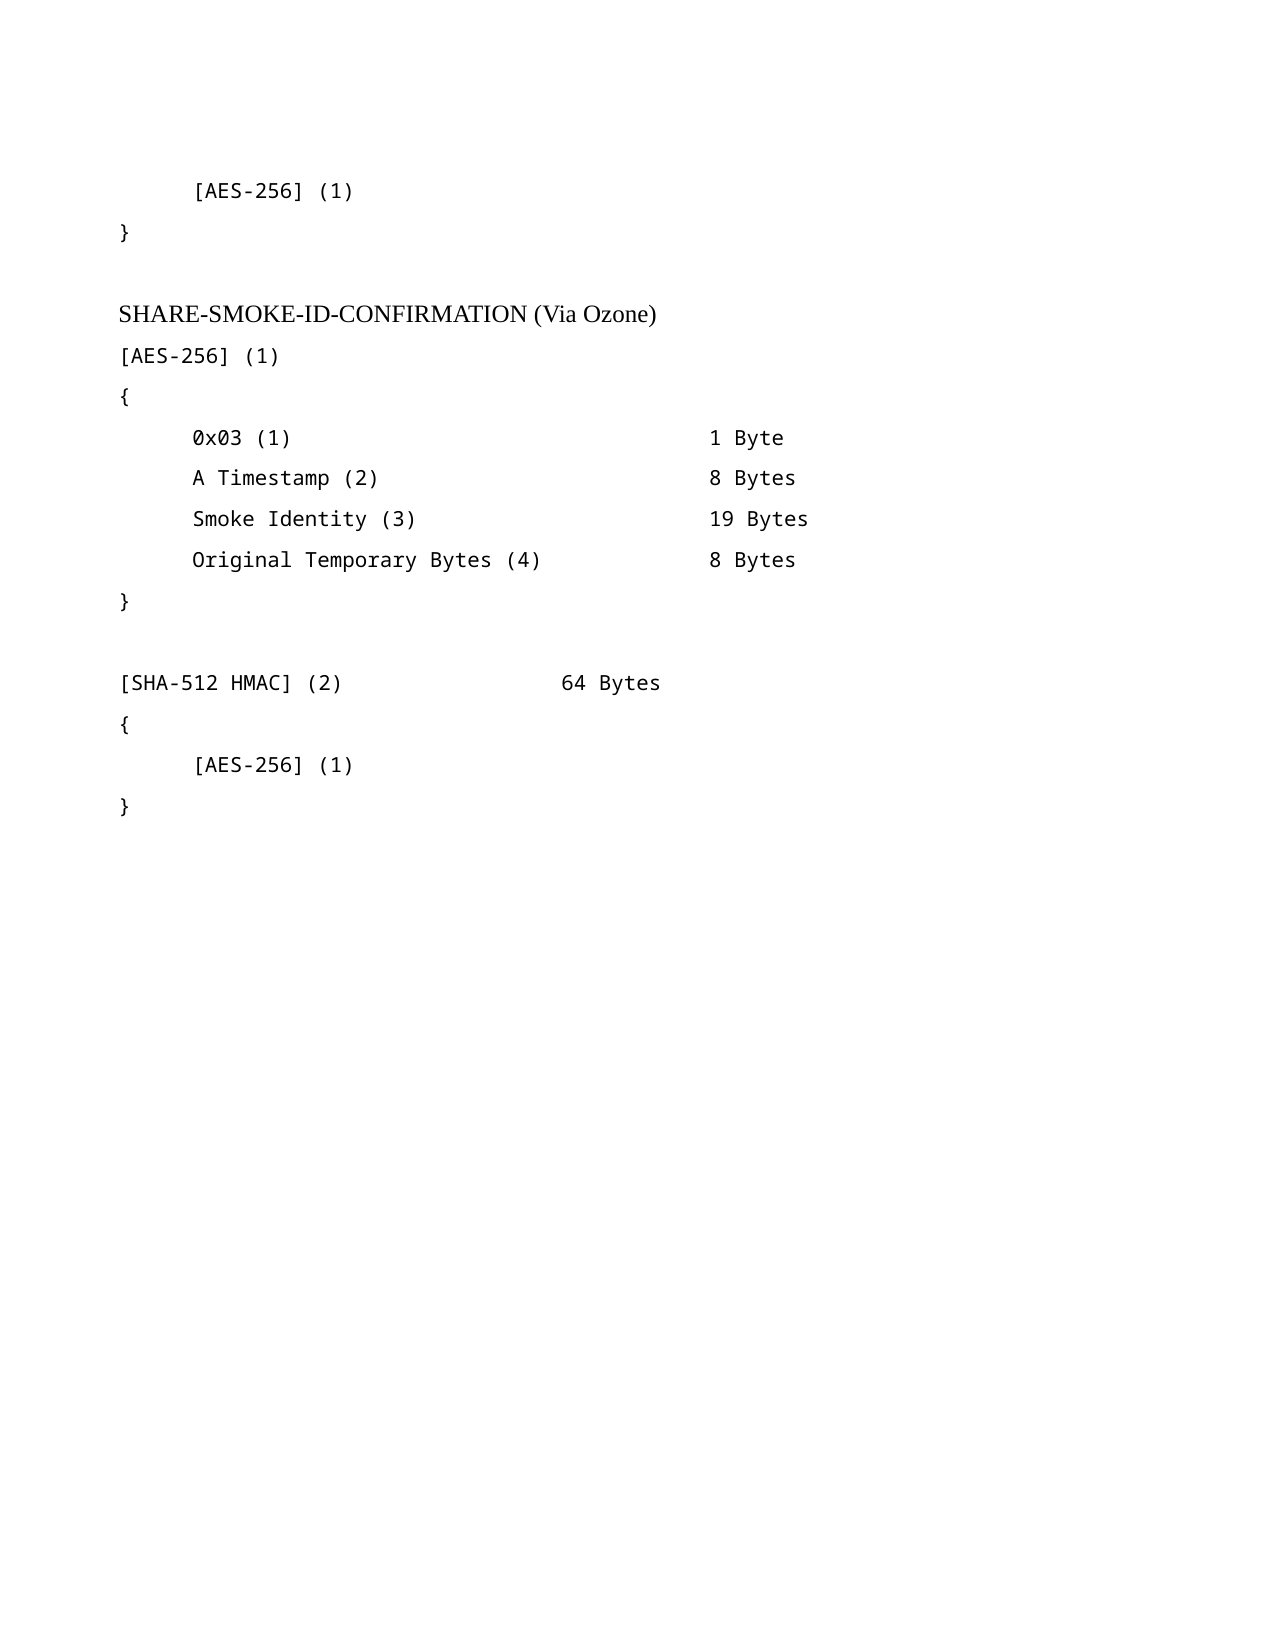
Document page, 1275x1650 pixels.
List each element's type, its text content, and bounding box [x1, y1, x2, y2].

text { [118, 709, 1157, 738]
text SHARE-SMOKE-ID-CONFIRMATION (Via Ozone) [118, 299, 1157, 328]
text [AES-256] (1) [118, 341, 1157, 369]
text } [118, 586, 1157, 615]
text Smoke Identity (3) 19 Bytes [118, 504, 1157, 533]
text 0x03 (1) 1 Byte [118, 423, 1157, 451]
text Original Temporary Bytes (4) 8 Bytes [118, 545, 1157, 574]
text { [118, 382, 1157, 410]
text [SHA-512 HMAC] (2) 64 Bytes [118, 668, 1157, 697]
text A Timestamp (2) 8 Bytes [118, 463, 1157, 492]
text } [118, 217, 1157, 246]
text } [118, 791, 1157, 819]
text [AES-256] (1) [118, 176, 1157, 205]
text [AES-256] (1) [118, 750, 1157, 778]
